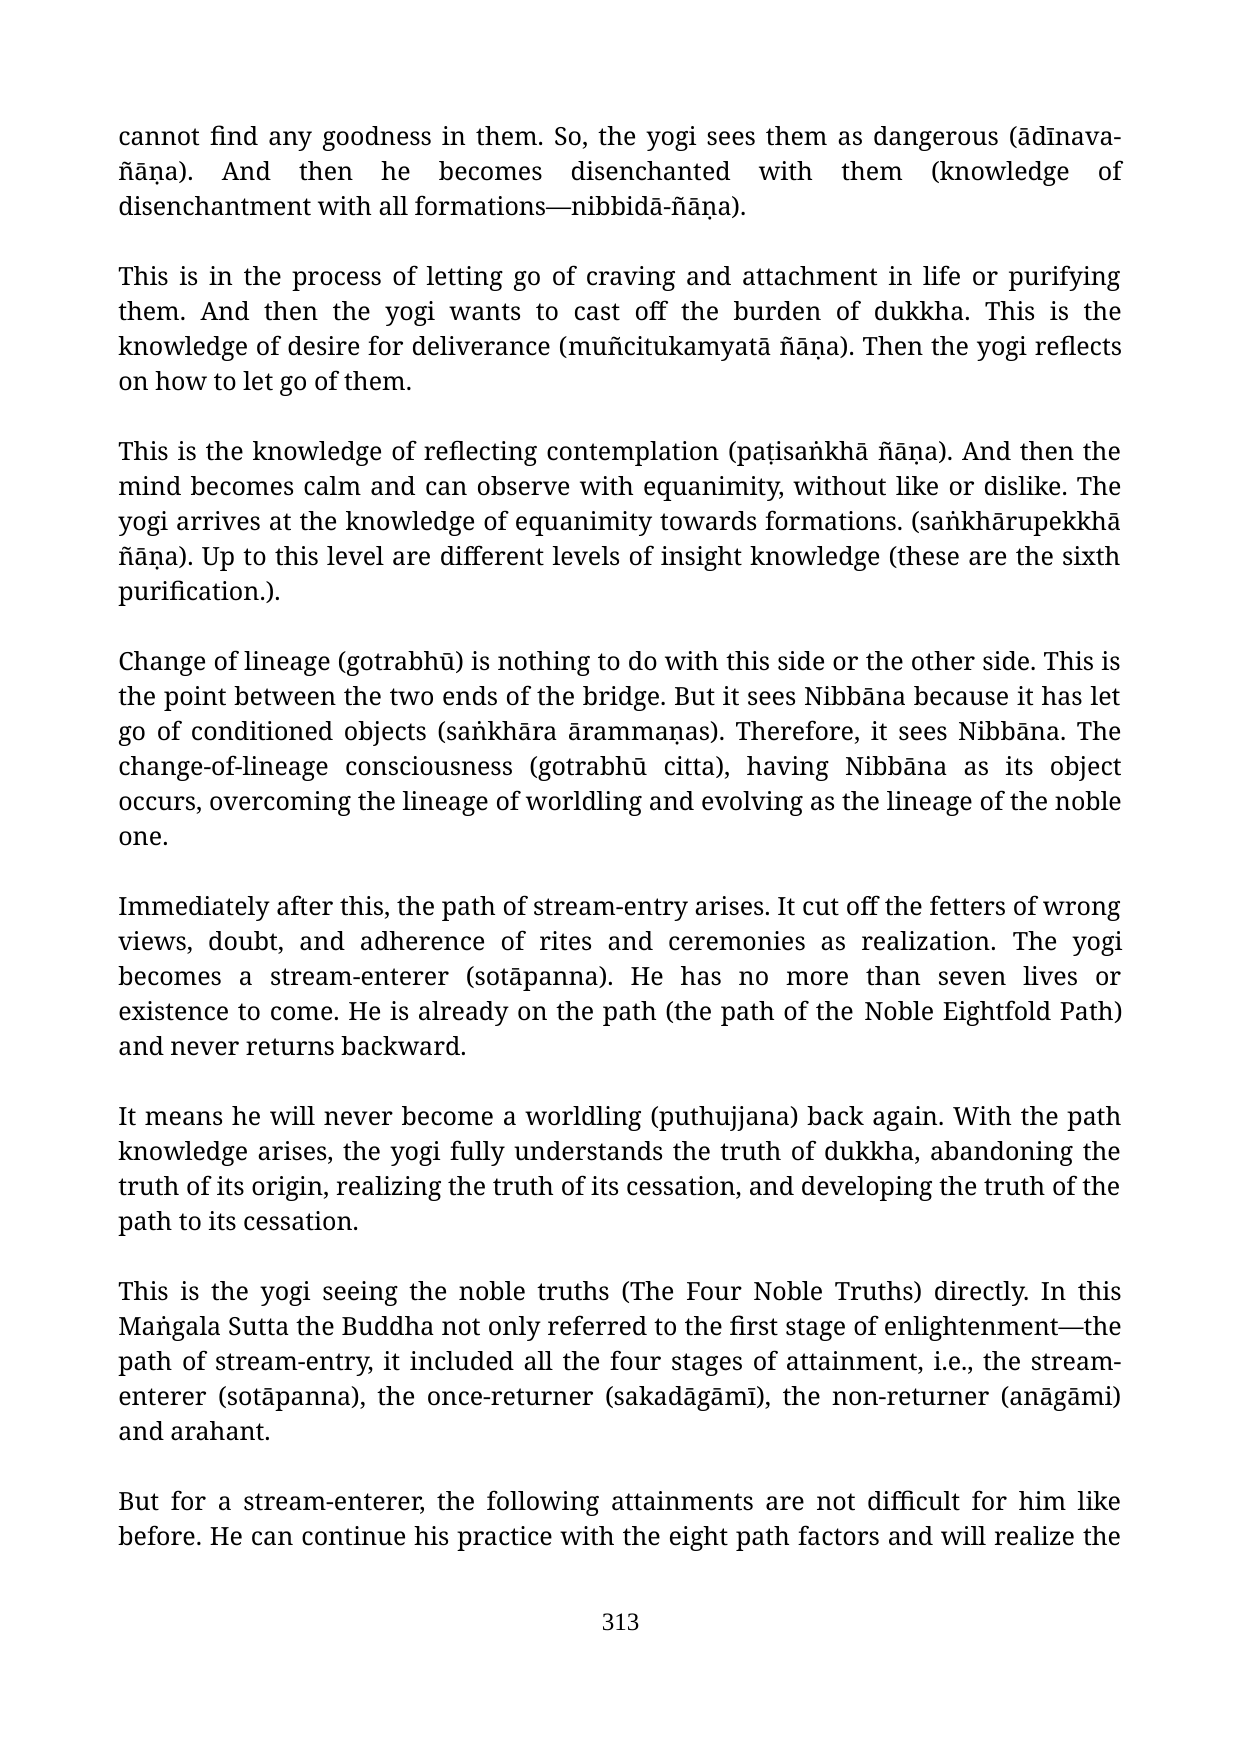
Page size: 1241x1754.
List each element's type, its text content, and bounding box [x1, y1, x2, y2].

text cannot find any goodness in them. So, the yogi sees them as dangerous (ādīnava-ñāṇa). And then he becomes disenchanted with them (knowledge of disenchantment with all formations—nibbidā-ñāṇa). This is in the process of letting go of craving and attachment in life or purifying them. And then the yogi wants to cast off the burden of dukkha. This is the knowledge of desire for deliverance (muñcitukamyatā ñāṇa). Then the yogi reflects on how to let go of them. This is the knowledge of reflecting contemplation (paṭisaṅkhā ñāṇa). And then the mind becomes calm and can observe with equanimity, without like or dislike. The yogi arrives at the knowledge of equanimity towards formations. (saṅkhārupekkhā ñāṇa). Up to this level are different levels of insight knowledge (these are the sixth purification.). Change of lineage (gotrabhū) is nothing to do with this side or the other side. This is the point between the two ends of the bridge. But it sees Nibbāna because it has let go of conditioned objects (saṅkhāra ārammaṇas). Therefore, it sees Nibbāna. The change-of-lineage consciousness (gotrabhū citta), having Nibbāna as its object occurs, overcoming the lineage of worldling and evolving as the lineage of the noble one. Immediately after this, the path of stream-entry arises. It cut off the fetters of wrong views, doubt, and adherence of rites and ceremonies as realization. The yogi becomes a stream-enterer (sotāpanna). He has no more than seven lives or existence to come. He is already on the path (the path of the Noble Eightfold Path) and never returns backward. It means he will never become a worldling (puthujjana) back again. With the path knowledge arises, the yogi fully understands the truth of dukkha, abandoning the truth of its origin, realizing the truth of its cessation, and developing the truth of the path to its cessation. This is the yogi seeing the noble truths (The Four Noble Truths) directly. In this Maṅgala Sutta the Buddha not only referred to the first stage of enlightenment—the path of stream-entry, it included all the four stages of attainment, i.e., the stream-enterer (sotāpanna), the once-returner (sakadāgāmī), the non-returner (anāgāmi) and arahant. But for a stream-enterer, the following attainments are not difficult for him like before. He can continue his practice with the eight path factors and will realize the [118, 118, 1122, 1553]
